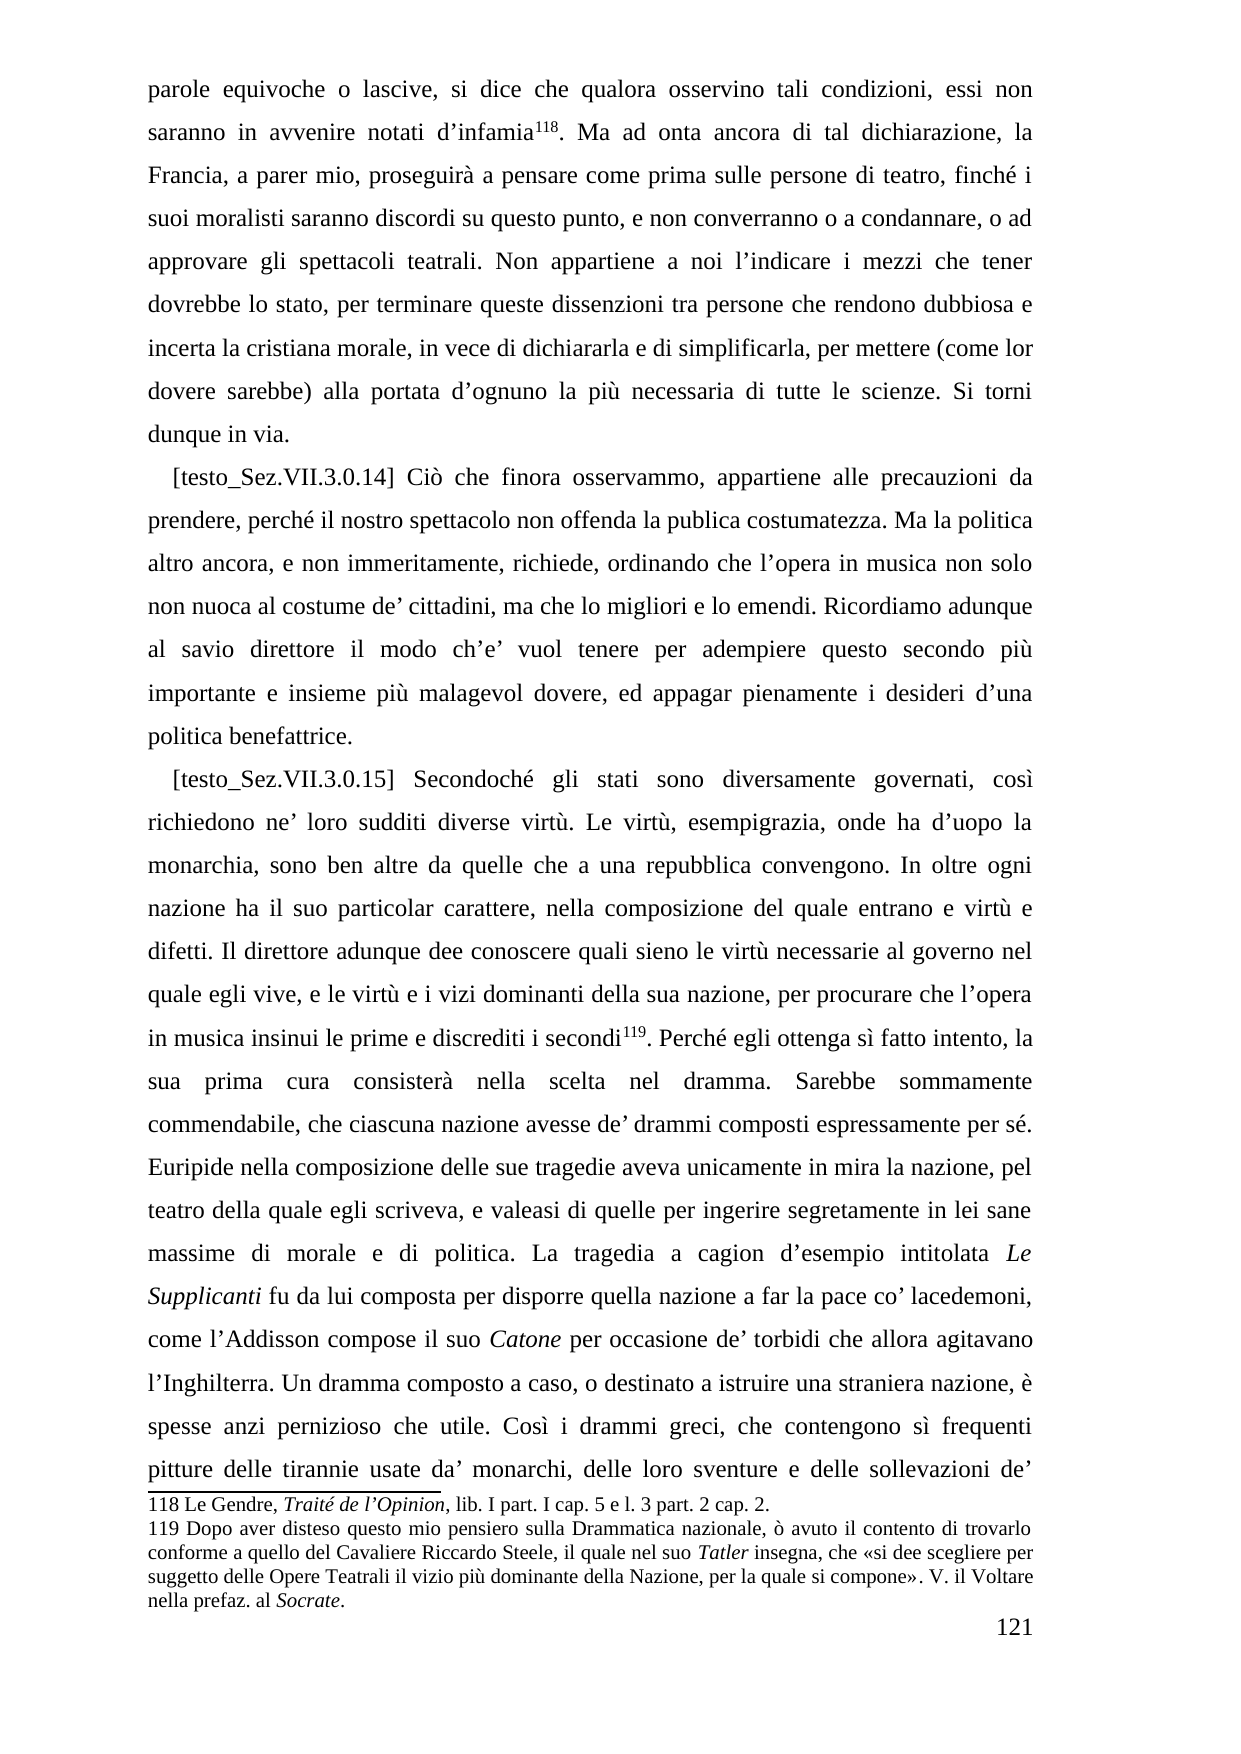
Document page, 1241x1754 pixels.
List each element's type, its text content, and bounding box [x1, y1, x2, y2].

text [testo_Sez.VII.3.0.14] Ciò che finora osservammo, appartiene alle precauzioni da prendere, perché il nostro spettacolo non offenda la publica costumatezza. Ma la politica altro ancora, e non immeritamente, richiede, ordinando che l’opera in musica non solo non nuoca al costume de’ cittadini, ma che lo migliori e lo emendi. Ricordiamo adunque al savio direttore il modo ch’e’ vuol tenere per adempiere questo secondo più importante e insieme più malagevol dovere, ed appagar pienamente i desideri d’una politica benefattrice. [148, 462, 1033, 749]
text parole equivoche o lascive, si dice che qualora osservino tali condizioni, essi non saranno in avvenire notati d’infamia. Ma ad onta ancora di tal dichiarazione, la Francia, a parer mio, proseguirà a pensare come prima sulle persone di teatro, finché i suoi moralisti saranno discordi su questo punto, e non converranno o a condannare, o ad approvare gli spettacoli teatrali. Non appartiene a noi l’indicare i mezzi che tener dovrebbe lo stato, per terminare queste dissenzioni tra persone che rendono dubbiosa e incerta la cristiana morale, in vece di dichiararla e di simplificarla, per mettere (come lor dovere sarebbe) alla portata d’ognuno la più necessaria di tutte le scienze. Si torni dunque in via. [148, 74, 1033, 448]
text [testo_Sez.VII.3.0.15] Secondoché gli stati sono diversamente governati, così richiedono ne’ loro sudditi diverse virtù. Le virtù, esempigrazia, onde ha d’uopo la monarchia, sono ben altre da quelle che a una repubblica convengono. In oltre ogni nazione ha il suo particolar carattere, nella composizione del quale entrano e virtù e difetti. Il direttore adunque dee conoscere quali sieno le virtù necessarie al governo nel quale egli vive, e le virtù e i vizi dominanti della sua nazione, per procurare che l’opera in musica insinui le prime e discrediti i secondi. Perché egli ottenga sì fatto intento, la sua prima cura consisterà nella scelta nel dramma. Sarebbe sommamente commendabile, che ciascuna nazione avesse de’ drammi composti espressamente per sé. Euripide nella composizione delle sue tragedie aveva unicamente in mira la nazione, pel teatro della quale egli scriveva, e valeasi di quelle per ingerire segretamente in lei sane massime di morale e di politica. La tragedia a cagion d’esempio intitolata Le Supplicanti fu da lui composta per disporre quella nazione a far la pace co’ lacedemoni, come l’Addisson compose il suo Catone per occasione de’ torbidi che allora agitavano l’Inghilterra. Un dramma composto a caso, o destinato a istruire una straniera nazione, è spesse anzi pernizioso che utile. Così i drammi greci, che contengono sì frequenti pitture delle tirannie usate da’ monarchi, delle loro sventure e delle sollevazioni de’ [148, 764, 1033, 1483]
text Dopo aver disteso questo mio pensiero sulla Drammatica nazionale, ò avuto il contento di trovarlo conforme a quello del Cavaliere Riccardo Steele, il quale nel suo Tatler insegna, che «si dee scegliere per suggetto delle Opere Teatrali il vizio più dominante della Nazione, per la quale si compone». V. il Voltare nella prefaz. al Socrate. [148, 1516, 1033, 1612]
text Le Gendre, Traité de l’Opinion, lib. I part. I cap. 5 e l. 3 part. 2 cap. 2. [148, 1492, 1033, 1516]
